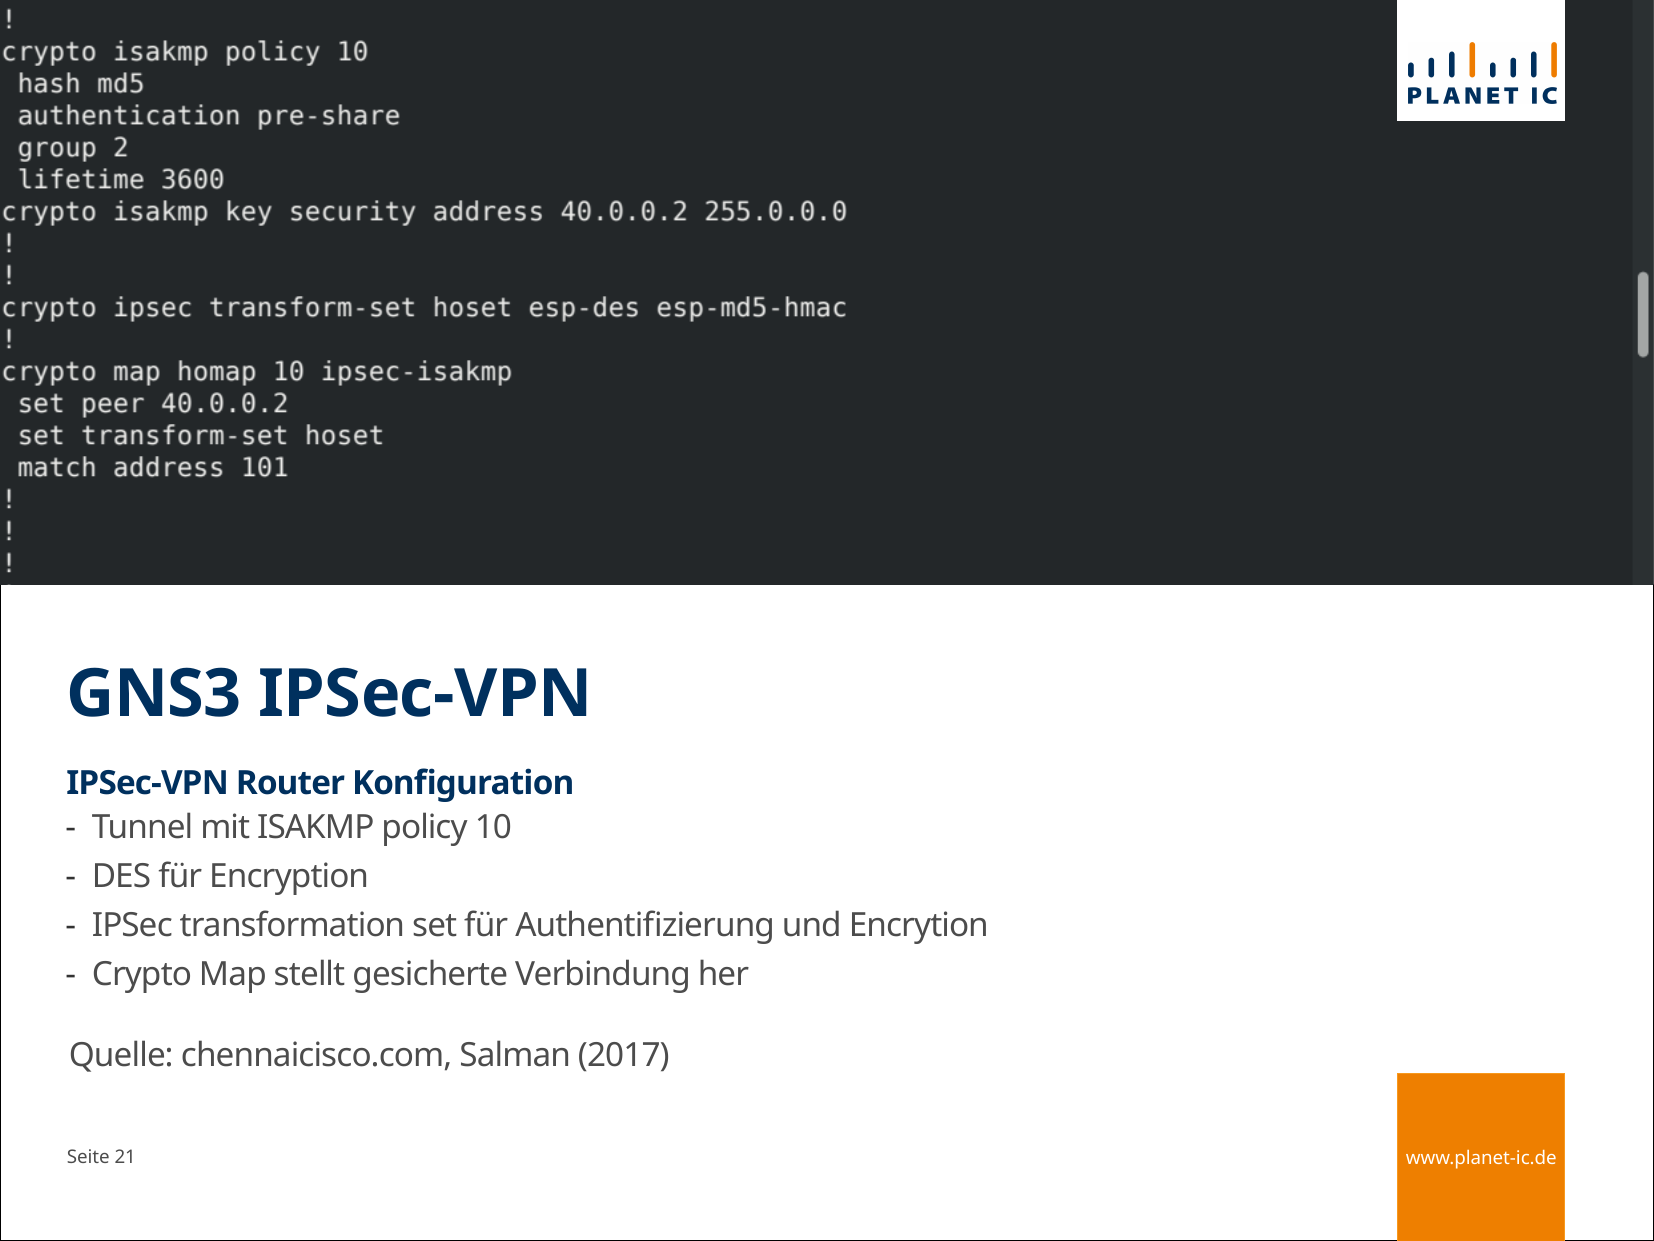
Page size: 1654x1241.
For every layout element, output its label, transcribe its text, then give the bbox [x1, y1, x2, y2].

picture [0, 0, 1654, 585]
picture [1408, 42, 1557, 105]
text_box GNS3 IPSec-VPN [66, 645, 1332, 710]
text_box IPSec-VPN Router Konfiguration [66, 754, 669, 799]
text_box Quelle: chennaicisco.com, Salman (2017) [68, 1027, 1418, 1087]
text_box [1397, 0, 1565, 121]
text_box Tunnel mit ISAKMP policy 10 DES für Encryption IPSec transformation set für Authentifizierung und Encrytion Crypto Map stellt gesicherte Verbindung her [65, 799, 1032, 1038]
